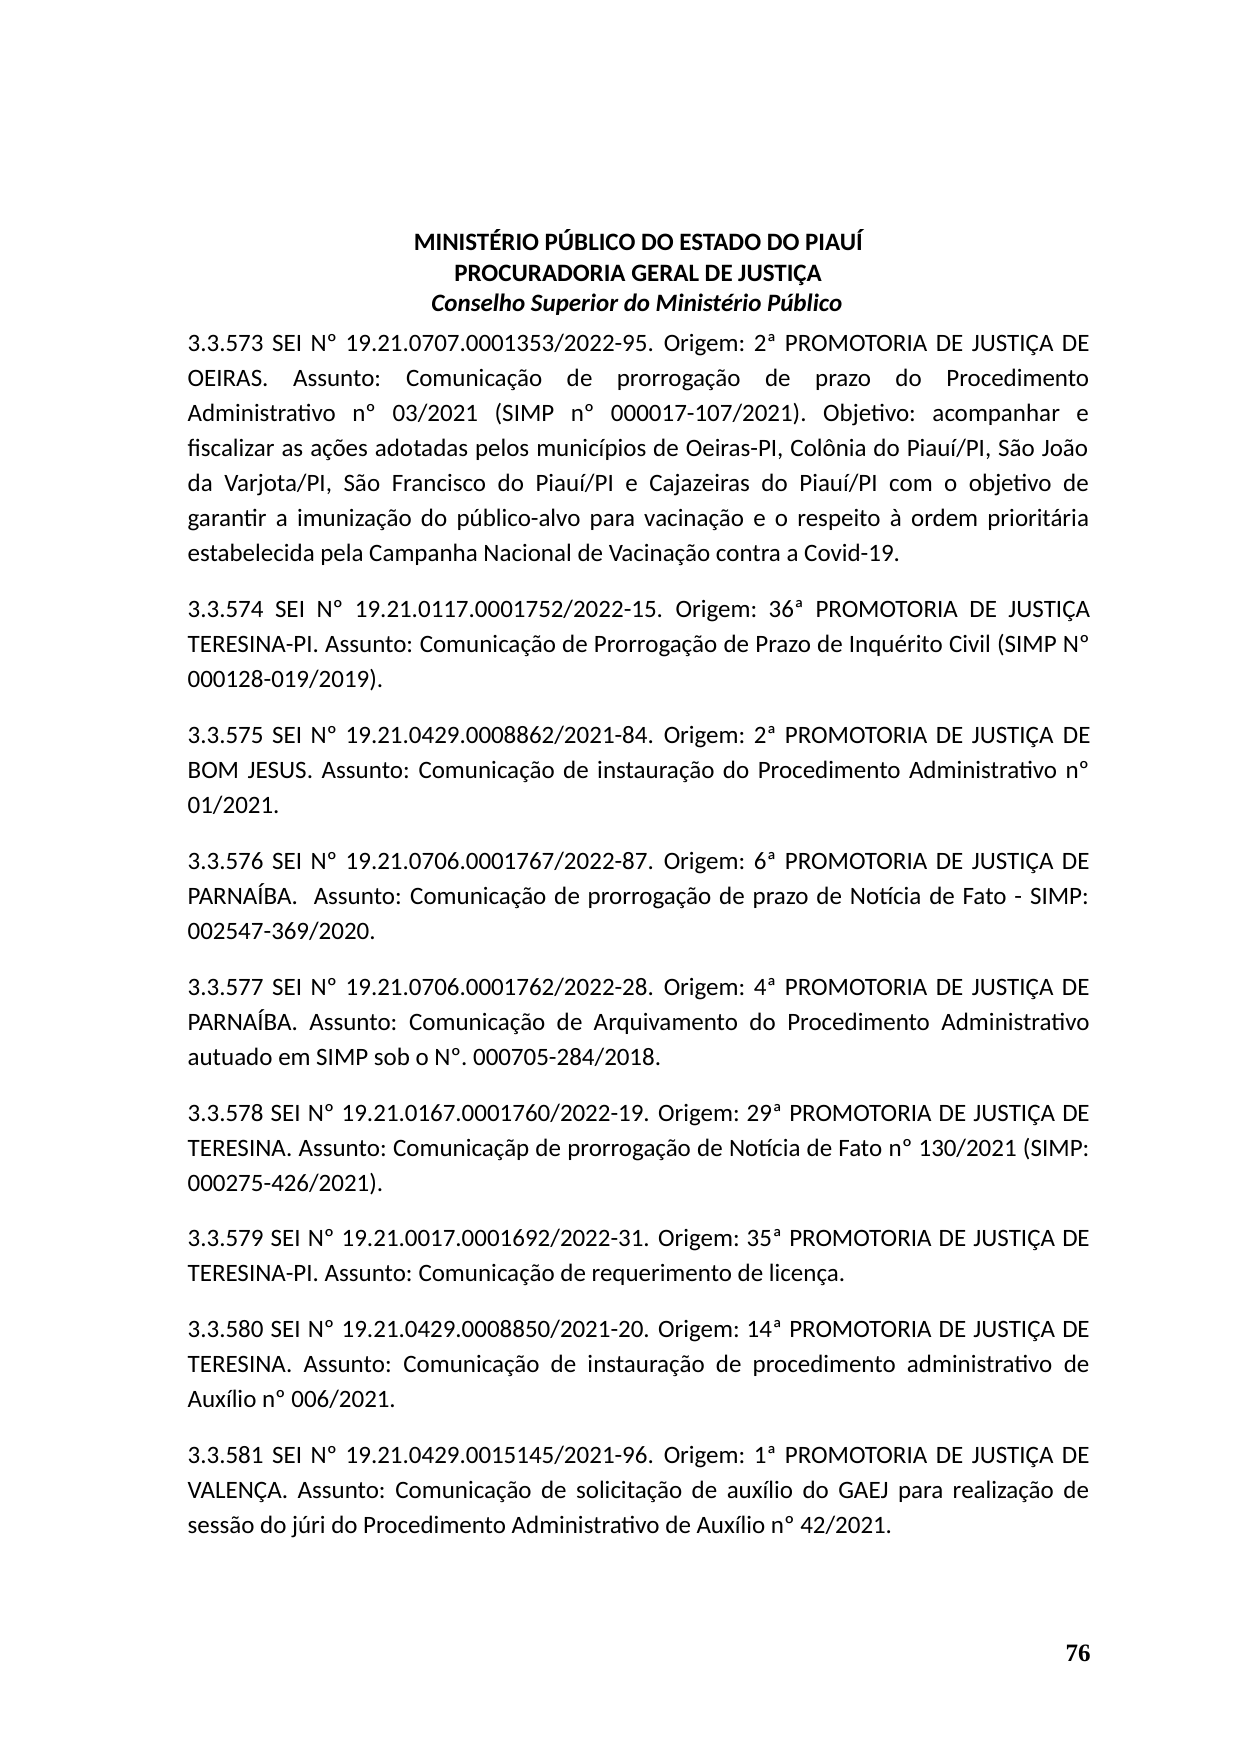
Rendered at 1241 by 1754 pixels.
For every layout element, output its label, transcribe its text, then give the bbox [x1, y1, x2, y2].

text 3.3.578 SEI Nº 19.21.0167.0001760/2022-19. Origem: 29ª PROMOTORIA DE JUSTIÇA DE TERESINA. Assunto: Comunicaçãp de prorrogação de Notícia de Fato nº 130/2021 (SIMP: 000275-426/2021). [187, 1097, 1090, 1197]
text 3.3.575 SEI Nº 19.21.0429.0008862/2021-84. Origem: 2ª PROMOTORIA DE JUSTIÇA DE BOM JESUS. Assunto: Comunicação de instauração do Procedimento Administrativo nº 01/2021. [187, 719, 1090, 820]
text 3.3.576 SEI Nº 19.21.0706.0001767/2022-87. Origem: 6ª PROMOTORIA DE JUSTIÇA DE PARNAÍBA. Assunto: Comunicação de prorrogação de prazo de Notícia de Fato - SIMP: 002547-369/2020. [187, 845, 1090, 946]
text 3.3.581 SEI Nº 19.21.0429.0015145/2021-96. Origem: 1ª PROMOTORIA DE JUSTIÇA DE VALENÇA. Assunto: Comunicação de solicitação de auxílio do GAEJ para realização de sessão do júri do Procedimento Administrativo de Auxílio nº 42/2021. [187, 1439, 1090, 1540]
text 3.3.577 SEI Nº 19.21.0706.0001762/2022-28. Origem: 4ª PROMOTORIA DE JUSTIÇA DE PARNAÍBA. Assunto: Comunicação de Arquivamento do Procedimento Administrativo autuado em SIMP sob o Nº. 000705-284/2018. [187, 971, 1090, 1071]
text 3.3.574 SEI Nº 19.21.0117.0001752/2022-15. Origem: 36ª PROMOTORIA DE JUSTIÇA TERESINA-PI. Assunto: Comunicação de Prorrogação de Prazo de Inquérito Civil (SIMP Nº 000128-019/2019). [187, 593, 1090, 694]
text 3.3.580 SEI Nº 19.21.0429.0008850/2021-20. Origem: 14ª PROMOTORIA DE JUSTIÇA DE TERESINA. Assunto: Comunicação de instauração de procedimento administrativo de Auxílio nº 006/2021. [187, 1313, 1090, 1414]
text 3.3.573 SEI Nº 19.21.0707.0001353/2022-95. Origem: 2ª PROMOTORIA DE JUSTIÇA DE OEIRAS. Assunto: Comunicação de prorrogação de prazo do Procedimento Administrativo nº 03/2021 (SIMP nº 000017-107/2021). Objetivo: acompanhar e fiscalizar as ações adotadas pelos municípios de Oeiras-PI, Colônia do Piauí/PI, São João da Varjota/PI, São Francisco do Piauí/PI e Cajazeiras do Piauí/PI com o objetivo de garantir a imunização do público-alvo para vacinação e o respeito à ordem prioritária estabelecida pela Campanha Nacional de Vacinação contra a Covid-19. [187, 327, 1090, 568]
text 3.3.579 SEI Nº 19.21.0017.0001692/2022-31. Origem: 35ª PROMOTORIA DE JUSTIÇA DE TERESINA-PI. Assunto: Comunicação de requerimento de licença. [187, 1222, 1090, 1288]
